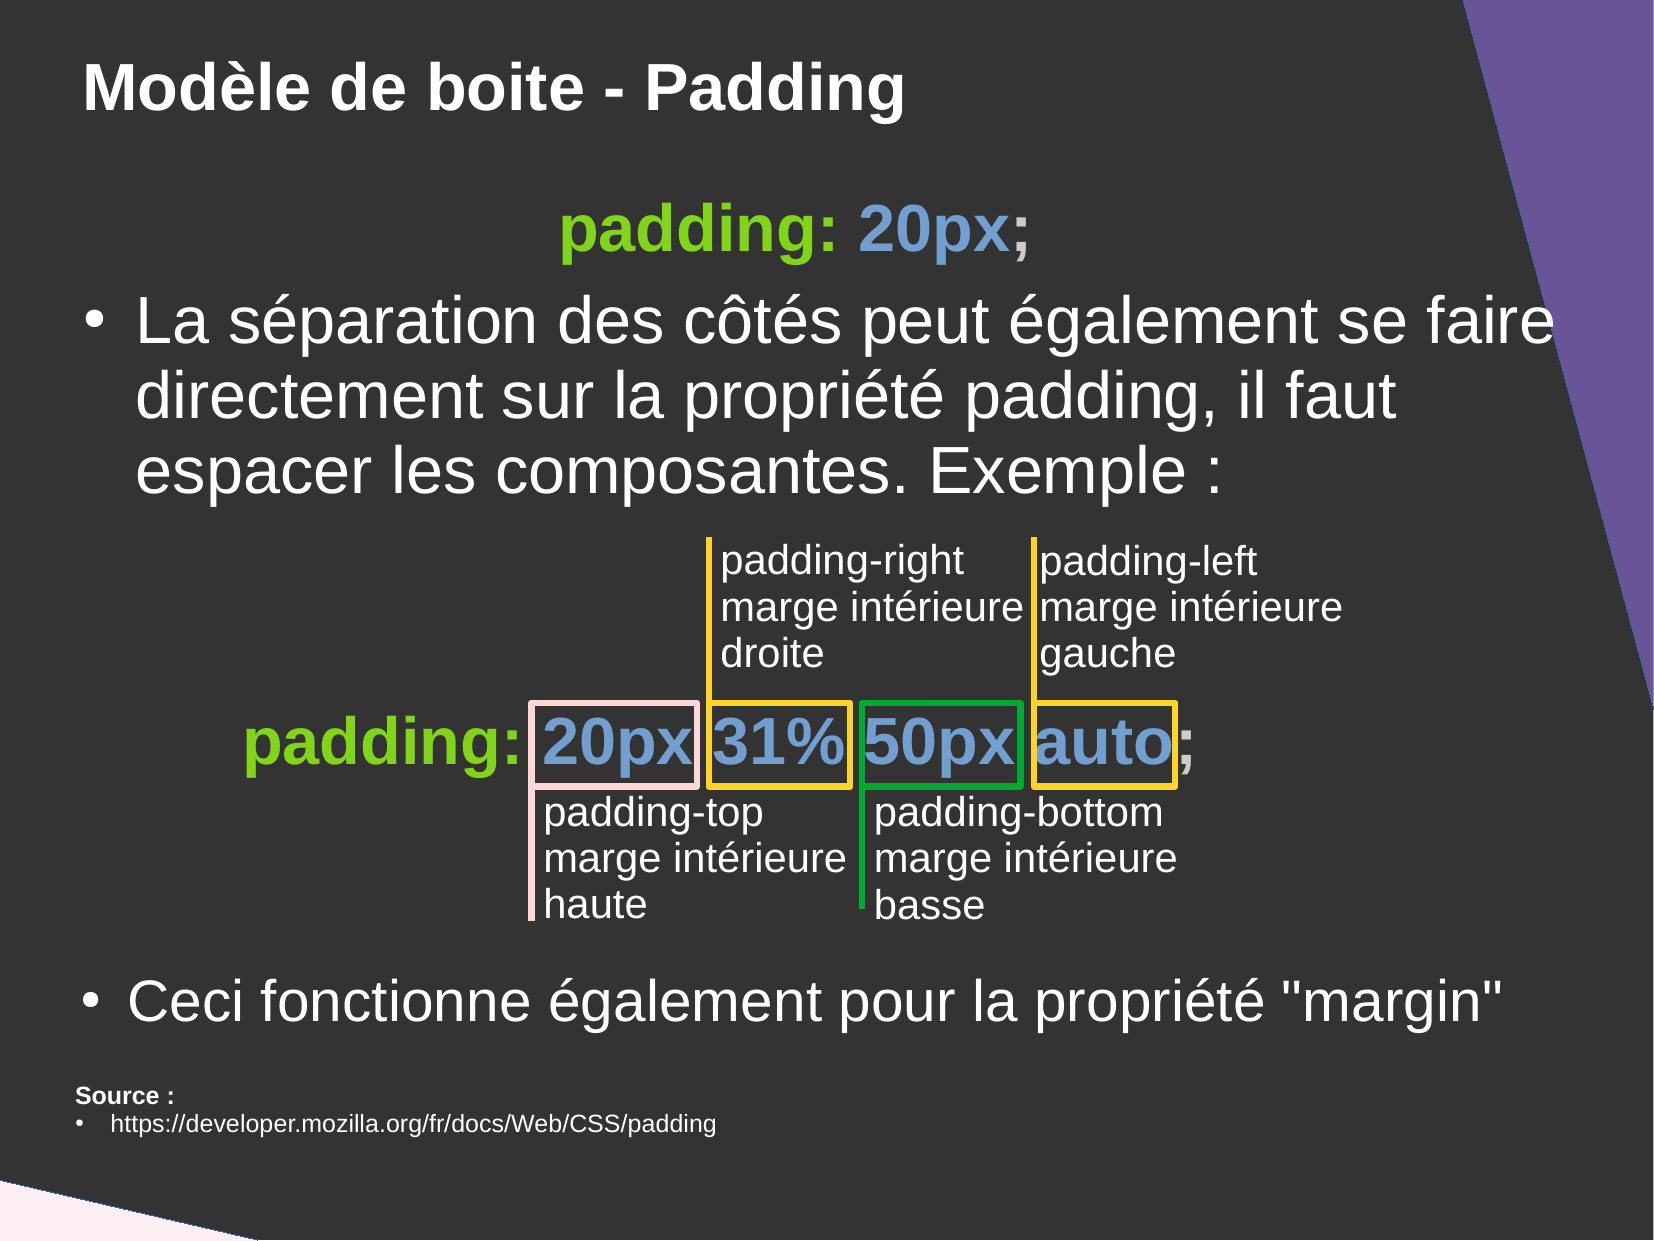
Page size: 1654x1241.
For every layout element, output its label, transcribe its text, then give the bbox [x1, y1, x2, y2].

list La séparation des côtés peut également se faire directement sur la propriété padding, il faut espacer les composantes. Exemple : [64, 283, 1604, 567]
text_box padding: 20px; [507, 183, 1083, 273]
text_box [1463, 0, 1654, 710]
text_box padding: 20px 31% 50px auto; [1037, 706, 1172, 783]
title padding-left marge intérieure gauche [1039, 537, 1347, 692]
text_box padding: 20px 31% 50px auto; [1037, 696, 1394, 787]
title Modèle de boite - Padding [82, 49, 1571, 130]
text_box padding: 20px 31% 50px auto; [712, 706, 847, 783]
text_box Source : https://developer.mozilla.org/fr/docs/Web/CSS/padding [60, 1074, 1546, 1217]
text_box padding: 20px 31% 50px auto; [45, 696, 706, 787]
title padding-right marge intérieure droite [720, 537, 1028, 691]
title padding-top marge intérieure haute [543, 788, 851, 934]
text_box padding: 20px 31% 50px auto; [712, 696, 1031, 787]
text_box padding: 20px 31% 50px auto; [535, 706, 694, 783]
title padding-bottom marge intérieure basse [874, 788, 1182, 934]
text_box [0, 1180, 262, 1241]
list Ceci fonctionne également pour la propriété "margin" [64, 968, 1604, 1087]
text_box padding: 20px 31% 50px auto; [865, 706, 1017, 783]
